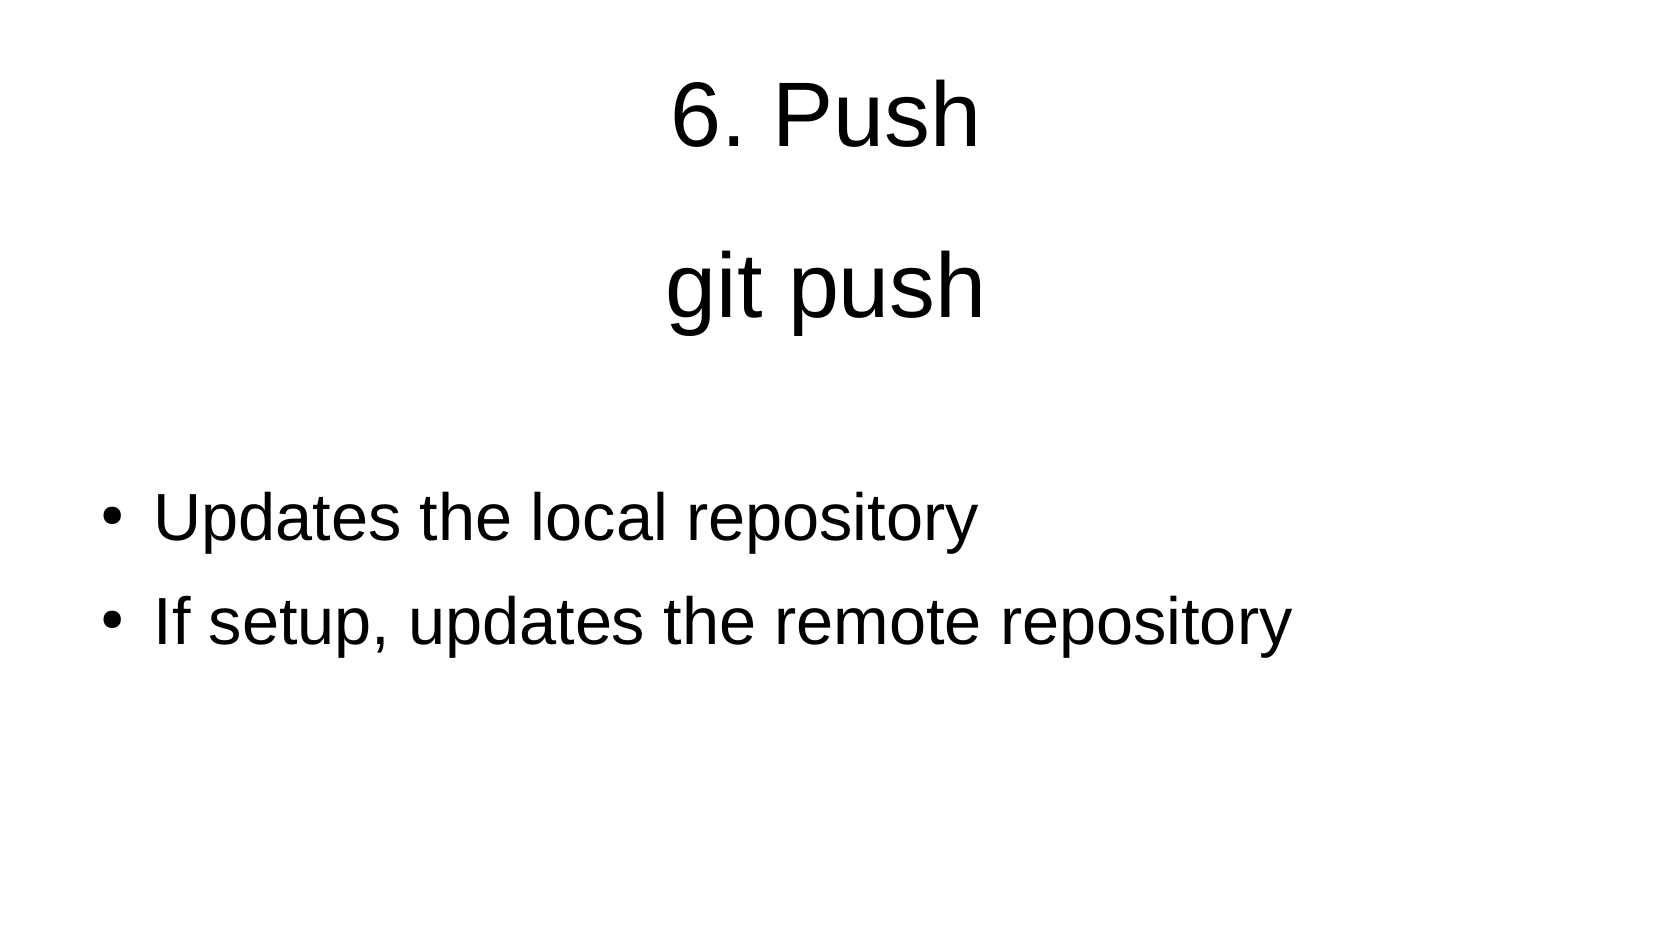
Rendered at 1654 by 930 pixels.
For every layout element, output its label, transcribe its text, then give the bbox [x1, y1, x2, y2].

title git push [82, 208, 1571, 364]
title 6. Push [82, 37, 1571, 193]
list Updates the local repository If setup, updates the remote repository [82, 479, 1571, 757]
